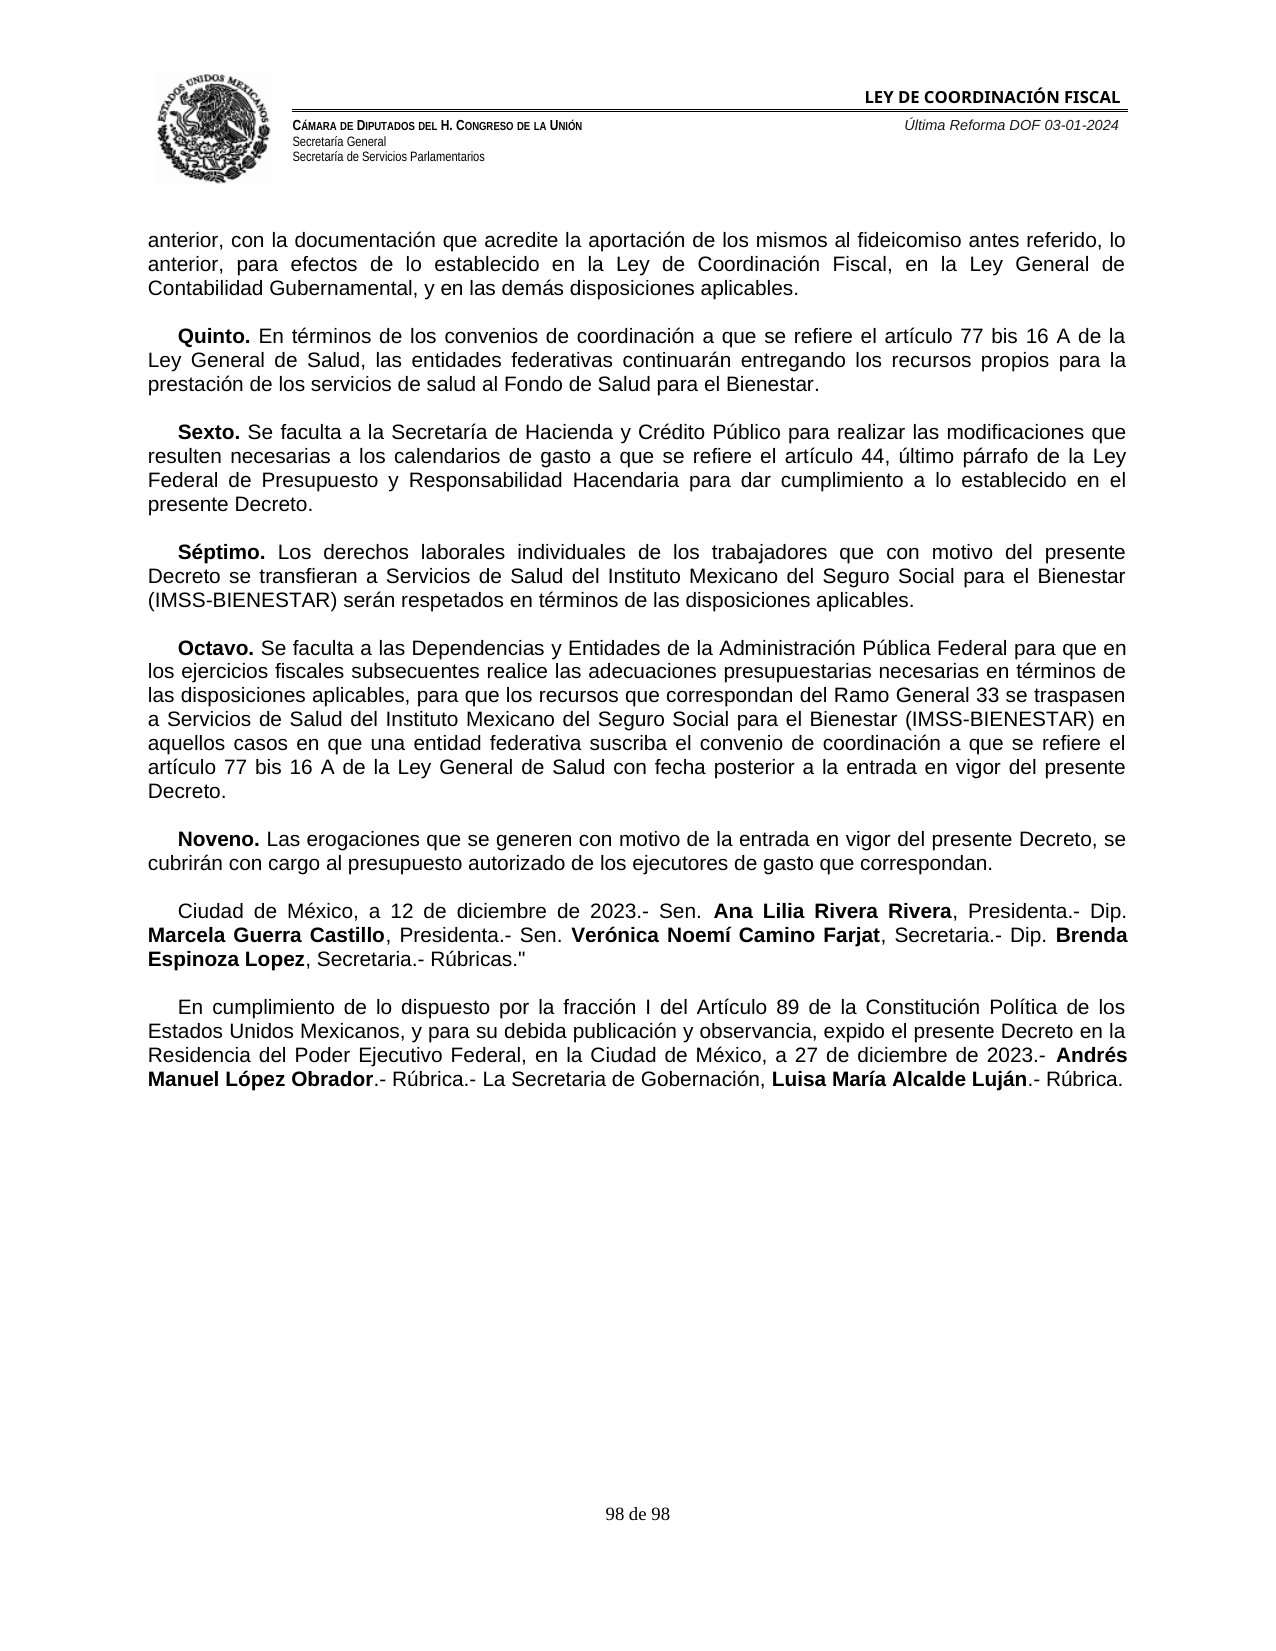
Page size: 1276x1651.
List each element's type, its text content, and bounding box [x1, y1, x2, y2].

text En cumplimiento de lo dispuesto por la fracción I del Artículo 89 de la Constitución Política de los Estados Unidos Mexicanos, y para su debida publicación y observancia, expido el presente Decreto en la Residencia del Poder Ejecutivo Federal, en la Ciudad de México, a 27 de diciembre de 2023.- Andrés Manuel López Obrador.- Rúbrica.- La Secretaria de Gobernación, Luisa María Alcalde Luján.- Rúbrica. [148, 995, 1127, 1091]
text Séptimo. Los derechos laborales individuales de los trabajadores que con motivo del presente Decreto se transfieran a Servicios de Salud del Instituto Mexicano del Seguro Social para el Bienestar (IMSS-BIENESTAR) serán respetados en términos de las disposiciones aplicables. [148, 539, 1127, 611]
text anterior, con la documentación que acredite la aportación de los mismos al fideicomiso antes referido, lo anterior, para efectos de lo establecido en la Ley de Coordinación Fiscal, en la Ley General de Contabilidad Gubernamental, y en las demás disposiciones aplicables. [148, 228, 1127, 300]
text Octavo. Se faculta a las Dependencias y Entidades de la Administración Pública Federal para que en los ejercicios fiscales subsecuentes realice las adecuaciones presupuestarias necesarias en términos de las disposiciones aplicables, para que los recursos que correspondan del Ramo General 33 se traspasen a Servicios de Salud del Instituto Mexicano del Seguro Social para el Bienestar (IMSS-BIENESTAR) en aquellos casos en que una entidad federativa suscriba el convenio de coordinación a que se refiere el artículo 77 bis 16 A de la Ley General de Salud con fecha posterior a la entrada en vigor del presente Decreto. [148, 635, 1127, 803]
text Quinto. En términos de los convenios de coordinación a que se refiere el artículo 77 bis 16 A de la Ley General de Salud, las entidades federativas continuarán entregando los recursos propios para la prestación de los servicios de salud al Fondo de Salud para el Bienestar. [148, 324, 1127, 396]
text Noveno. Las erogaciones que se generen con motivo de la entrada en vigor del presente Decreto, se cubrirán con cargo al presupuesto autorizado de los ejecutores de gasto que correspondan. [148, 827, 1127, 875]
text Sexto. Se faculta a la Secretaría de Hacienda y Crédito Público para realizar las modificaciones que resulten necesarias a los calendarios de gasto a que se refiere el artículo 44, último párrafo de la Ley Federal de Presupuesto y Responsabilidad Hacendaria para dar cumplimiento a lo establecido en el presente Decreto. [148, 420, 1127, 516]
text Ciudad de México, a 12 de diciembre de 2023.- Sen. Ana Lilia Rivera Rivera, Presidenta.- Dip. Marcela Guerra Castillo, Presidenta.- Sen. Verónica Noemí Camino Farjat, Secretaria.- Dip. Brenda Espinoza Lopez, Secretaria.- Rúbricas." [148, 899, 1127, 971]
